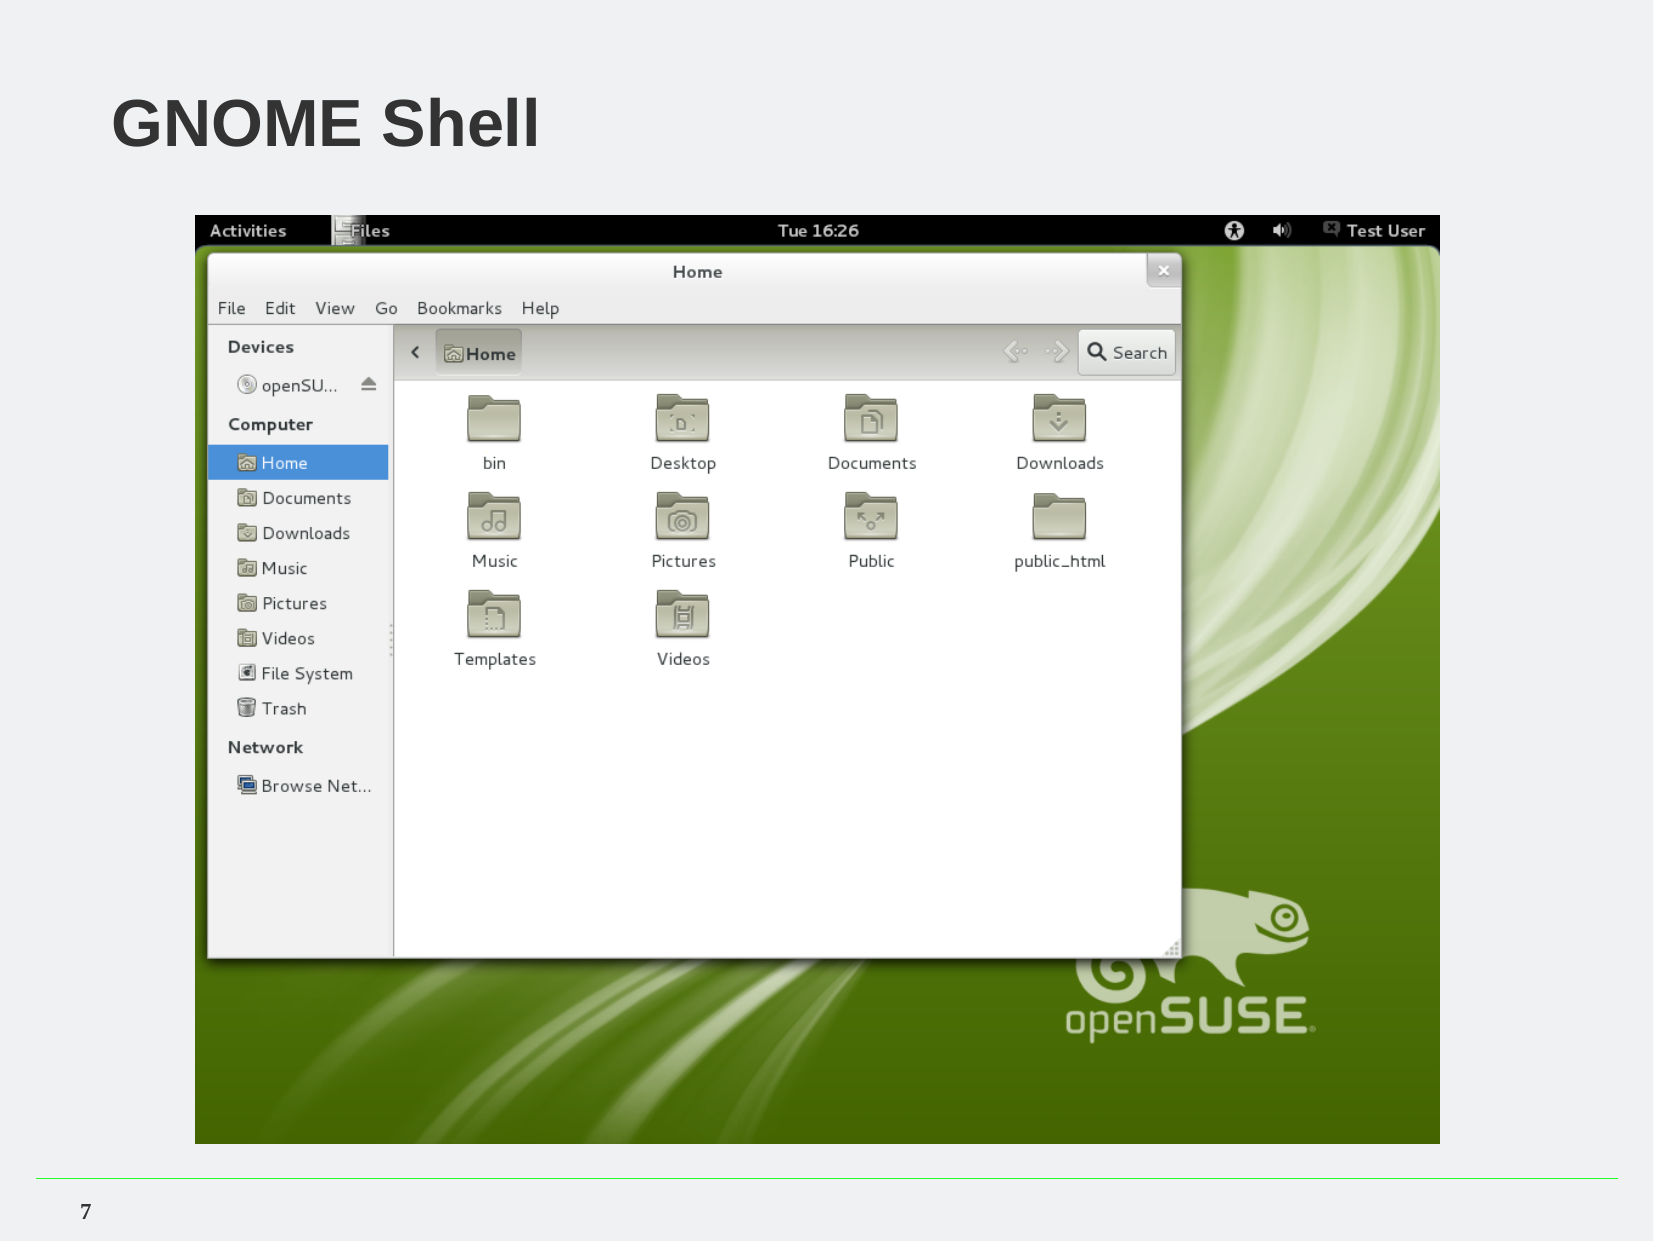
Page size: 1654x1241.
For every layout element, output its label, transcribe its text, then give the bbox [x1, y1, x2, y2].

picture [0, 0, 1654, 1241]
title GNOME Shell [111, 49, 1571, 198]
